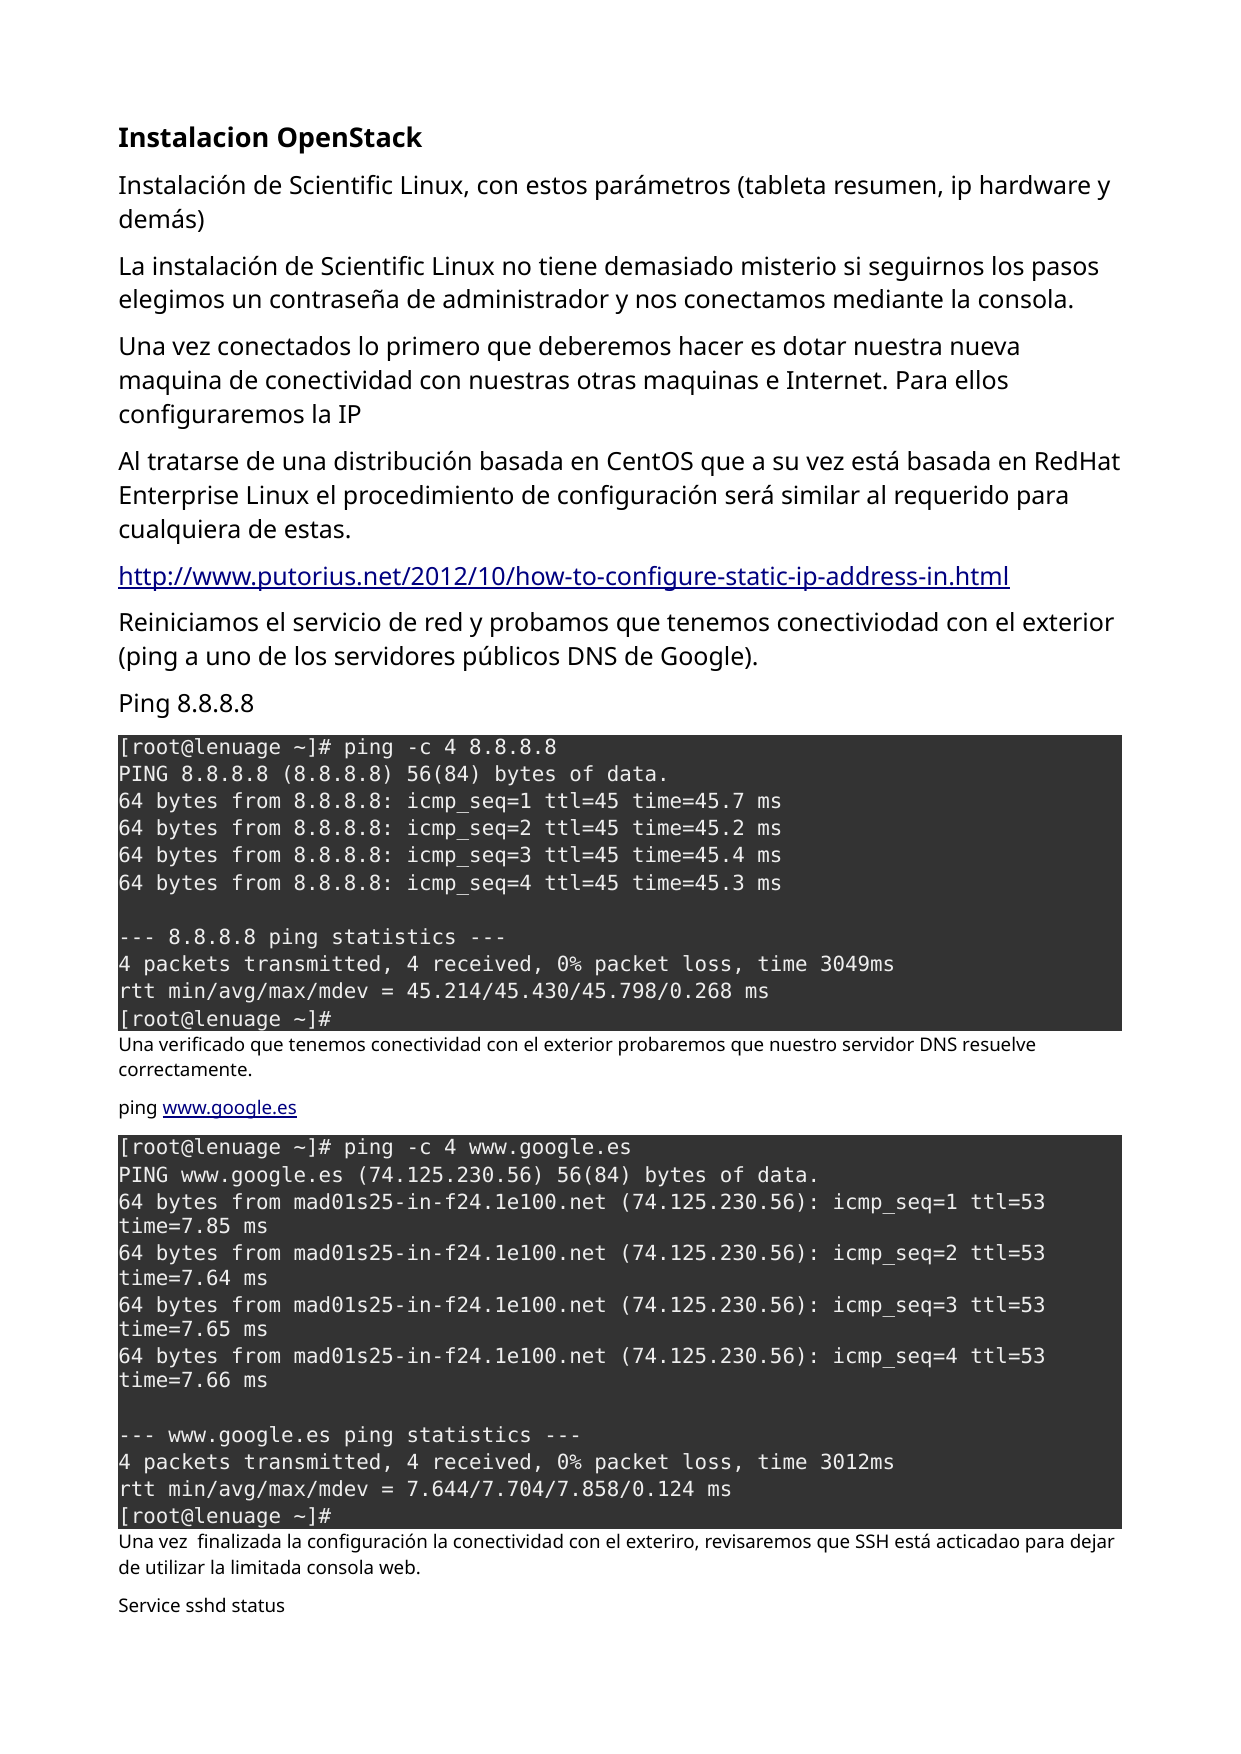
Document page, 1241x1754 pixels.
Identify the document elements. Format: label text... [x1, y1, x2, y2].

text [root@lenuage ~]# [118, 1504, 1122, 1529]
text PING www.google.es (74.125.230.56) 56(84) bytes of data. [118, 1163, 1122, 1187]
text http://www.putorius.net/2012/10/how-to-configure-static-ip-address-in.html [118, 558, 1122, 592]
text 64 bytes from 8.8.8.8: icmp_seq=3 ttl=45 time=45.4 ms [118, 843, 1122, 868]
text PING 8.8.8.8 (8.8.8.8) 56(84) bytes of data. [118, 762, 1122, 786]
text rtt min/avg/max/mdev = 45.214/45.430/45.798/0.268 ms [118, 979, 1122, 1004]
text --- 8.8.8.8 ping statistics --- [118, 925, 1122, 949]
text [root@lenuage ~]# ping -c 4 8.8.8.8 [118, 735, 1122, 759]
text Service sshd status [118, 1592, 1122, 1618]
text Una vez finalizada la configuración la conectividad con el exteriro, revisaremos que SSH está acticadao para dejar de utilizar la limitada consola web. [118, 1529, 1122, 1580]
text Reiniciamos el servicio de red y probamos que tenemos conectiviodad con el exterior (ping a uno de los servidores públicos DNS de Google). [118, 605, 1122, 673]
text --- www.google.es ping statistics --- [118, 1423, 1122, 1447]
text [root@lenuage ~]# [118, 1007, 1122, 1031]
text Instalación de Scientific Linux, con estos parámetros (tableta resumen, ip hardware y demás) [118, 167, 1122, 236]
text Ping 8.8.8.8 [118, 685, 1122, 719]
text 4 packets transmitted, 4 received, 0% packet loss, time 3012ms [118, 1450, 1122, 1474]
text rtt min/avg/max/mdev = 7.644/7.704/7.858/0.124 ms [118, 1477, 1122, 1501]
text 64 bytes from mad01s25-in-f24.1e100.net (74.125.230.56): icmp_seq=4 ttl=53 time=7.66 ms [118, 1344, 1122, 1393]
text 64 bytes from mad01s25-in-f24.1e100.net (74.125.230.56): icmp_seq=2 ttl=53 time=7.64 ms [118, 1241, 1122, 1290]
text Una vez conectados lo primero que deberemos hacer es dotar nuestra nueva maquina de conectividad con nuestras otras maquinas e Internet. Para ellos configuraremos la IP [118, 329, 1122, 431]
text ping www.google.es [118, 1094, 1122, 1120]
subtitle Instalacion OpenStack [118, 118, 1122, 155]
text 64 bytes from mad01s25-in-f24.1e100.net (74.125.230.56): icmp_seq=3 ttl=53 time=7.65 ms [118, 1293, 1122, 1341]
text 4 packets transmitted, 4 received, 0% packet loss, time 3049ms [118, 952, 1122, 977]
text La instalación de Scientific Linux no tiene demasiado misterio si seguirnos los pasos elegimos un contraseña de administrador y nos conectamos mediante la consola. [118, 248, 1122, 316]
text 64 bytes from 8.8.8.8: icmp_seq=2 ttl=45 time=45.2 ms [118, 816, 1122, 841]
text 64 bytes from mad01s25-in-f24.1e100.net (74.125.230.56): icmp_seq=1 ttl=53 time=7.85 ms [118, 1190, 1122, 1238]
text 64 bytes from 8.8.8.8: icmp_seq=4 ttl=45 time=45.3 ms [118, 871, 1122, 895]
text Al tratarse de una distribución basada en CentOS que a su vez está basada en RedHat Enterprise Linux el procedimiento de configuración será similar al requerido para cualquiera de estas. [118, 443, 1122, 546]
text 64 bytes from 8.8.8.8: icmp_seq=1 ttl=45 time=45.7 ms [118, 789, 1122, 813]
text [root@lenuage ~]# ping -c 4 www.google.es [118, 1135, 1122, 1160]
text Una verificado que tenemos conectividad con el exterior probaremos que nuestro servidor DNS resuelve correctamente. [118, 1031, 1122, 1082]
